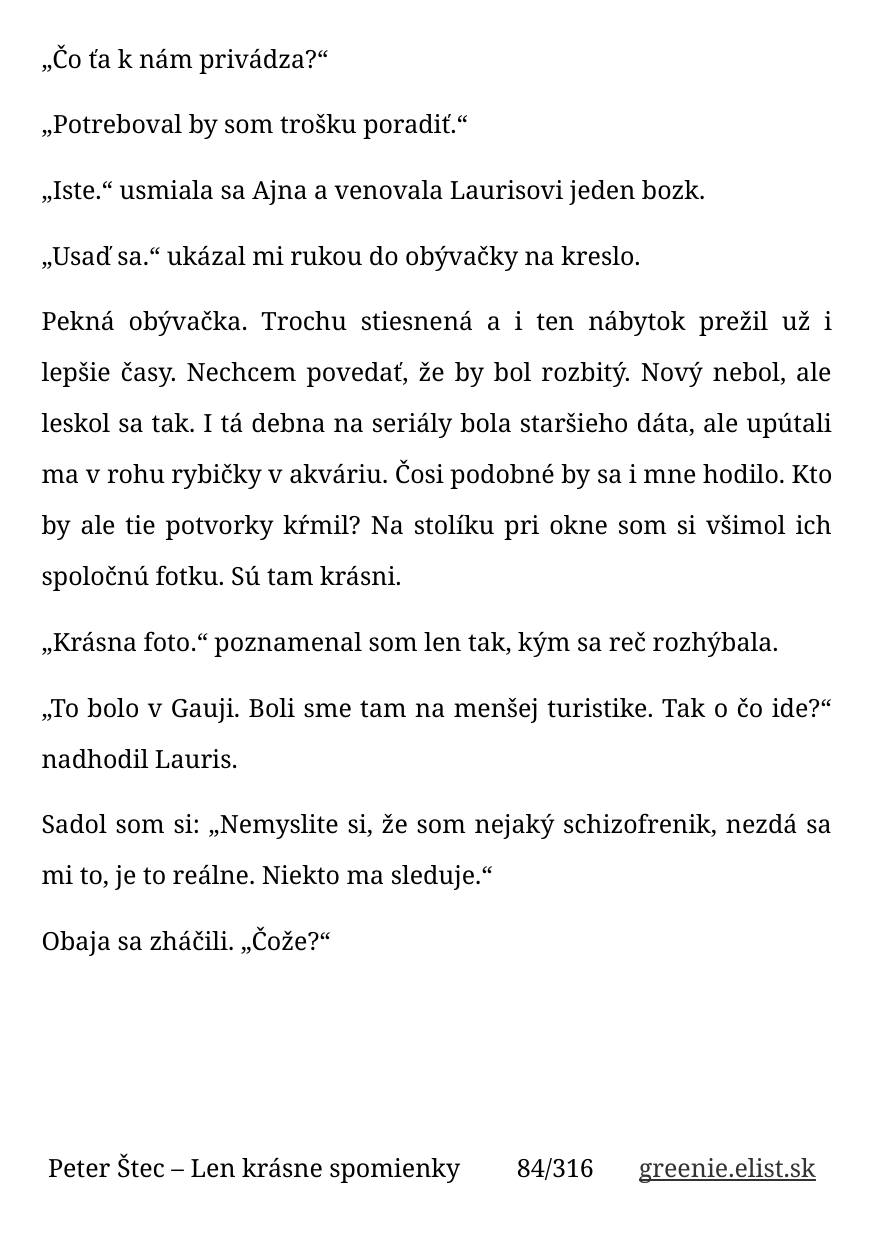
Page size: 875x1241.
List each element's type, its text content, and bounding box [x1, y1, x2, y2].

text „Potreboval by som trošku poradiť.“ [41, 107, 833, 141]
text „Iste.“ usmiala sa Ajna a venovala Laurisovi jeden bozk. [41, 173, 833, 207]
text „To bolo v Gauji. Boli sme tam na menšej turistike. Tak o čo ide?“ nadhodil Lauris. [41, 690, 833, 775]
text „Čo ťa k nám privádza?“ [41, 41, 833, 75]
text Sadol som si: „Nemyslite si, že som nejaký schizofrenik, nezdá sa mi to, je to reálne. Niekto ma sleduje.“ [41, 807, 833, 892]
text Pekná obývačka. Trochu stiesnená a i ten nábytok prežil už i lepšie časy. Nechcem povedať, že by bol rozbitý. Nový nebol, ale leskol sa tak. I tá debna na seriály bola staršieho dáta, ale upútali ma v rohu rybičky v akváriu. Čosi podobné by sa i mne hodilo. Kto by ale tie potvorky kŕmil? Na stolíku pri okne som si všimol ich spoločnú fotku. Sú tam krásni. [41, 304, 833, 593]
text „Krásna foto.“ poznamenal som len tak, kým sa reč rozhýbala. [41, 625, 833, 659]
text Obaja sa zháčili. „Čože?“ [41, 924, 833, 958]
text „Usaď sa.“ ukázal mi rukou do obývačky na kreslo. [41, 238, 833, 272]
